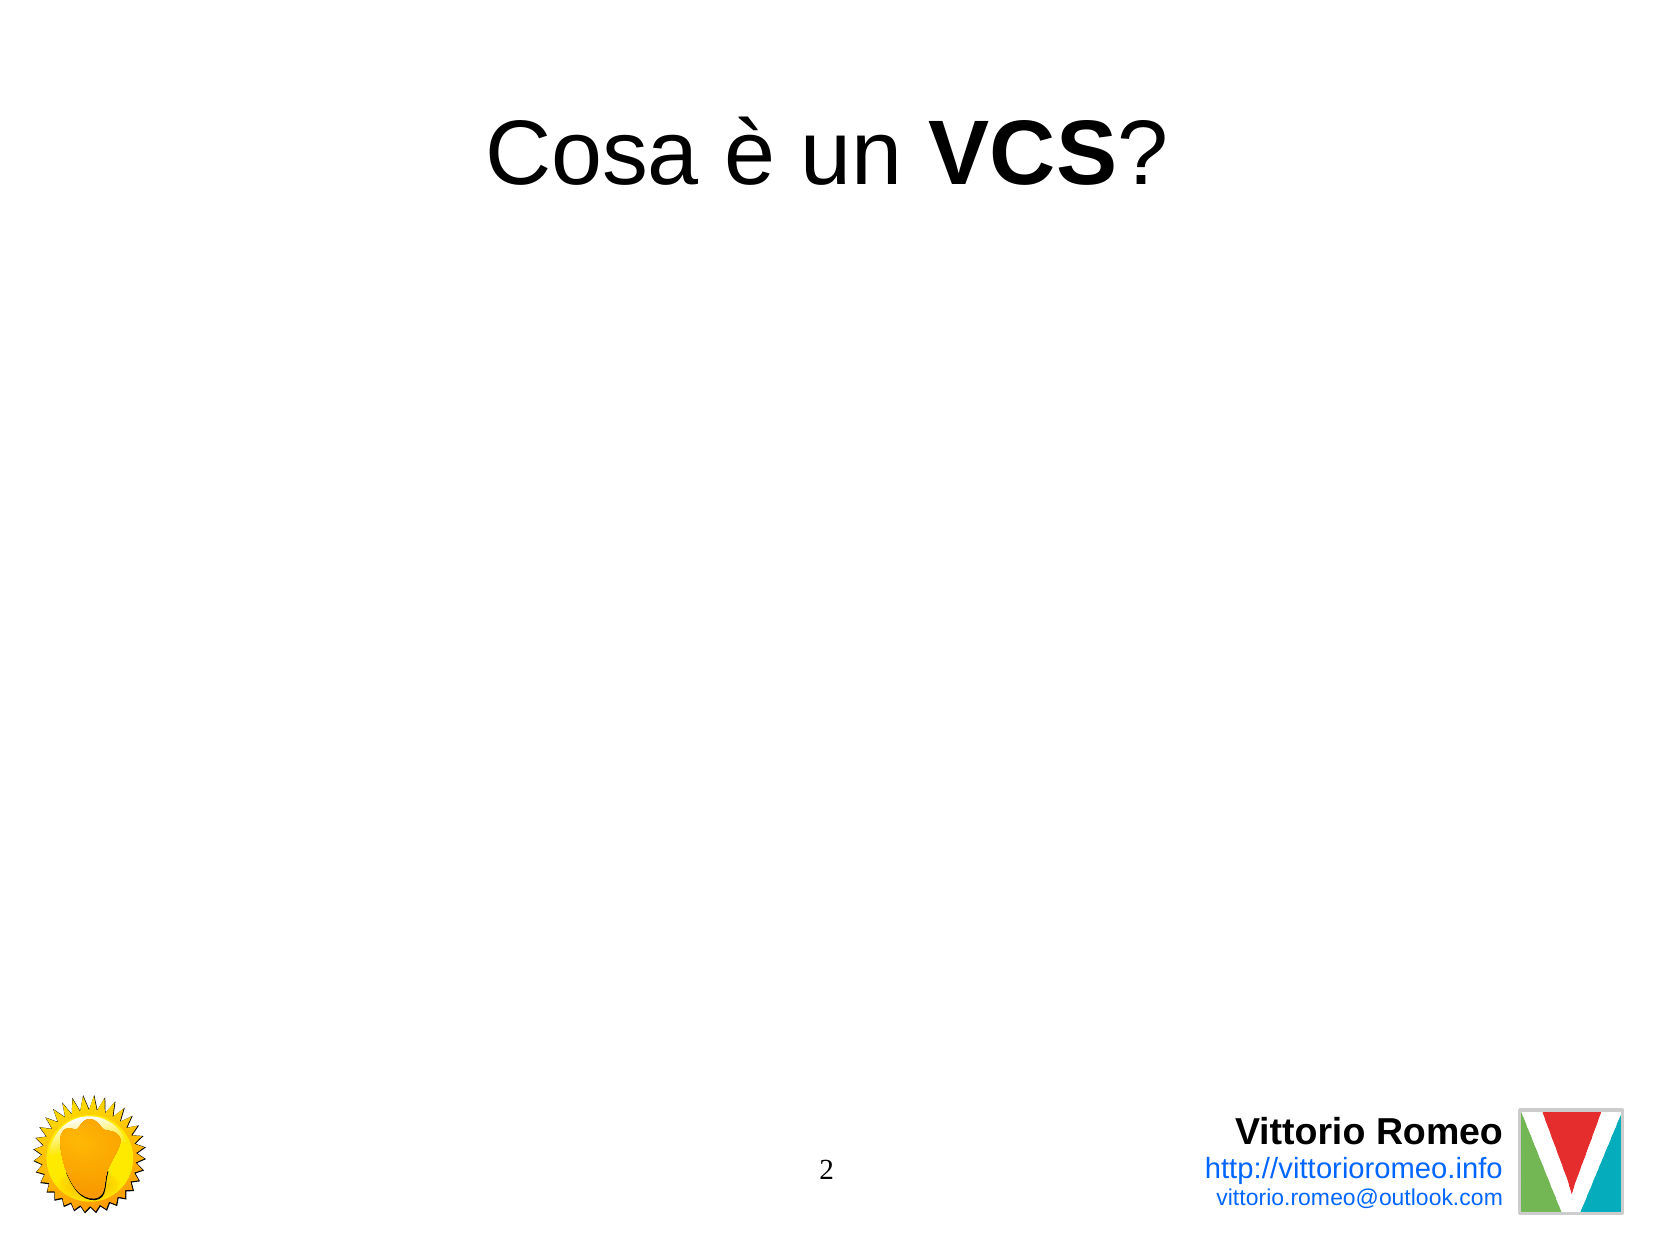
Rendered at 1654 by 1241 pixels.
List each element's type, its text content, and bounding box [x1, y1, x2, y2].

picture [1521, 1112, 1621, 1212]
title Cosa è un VCS? [82, 49, 1571, 257]
